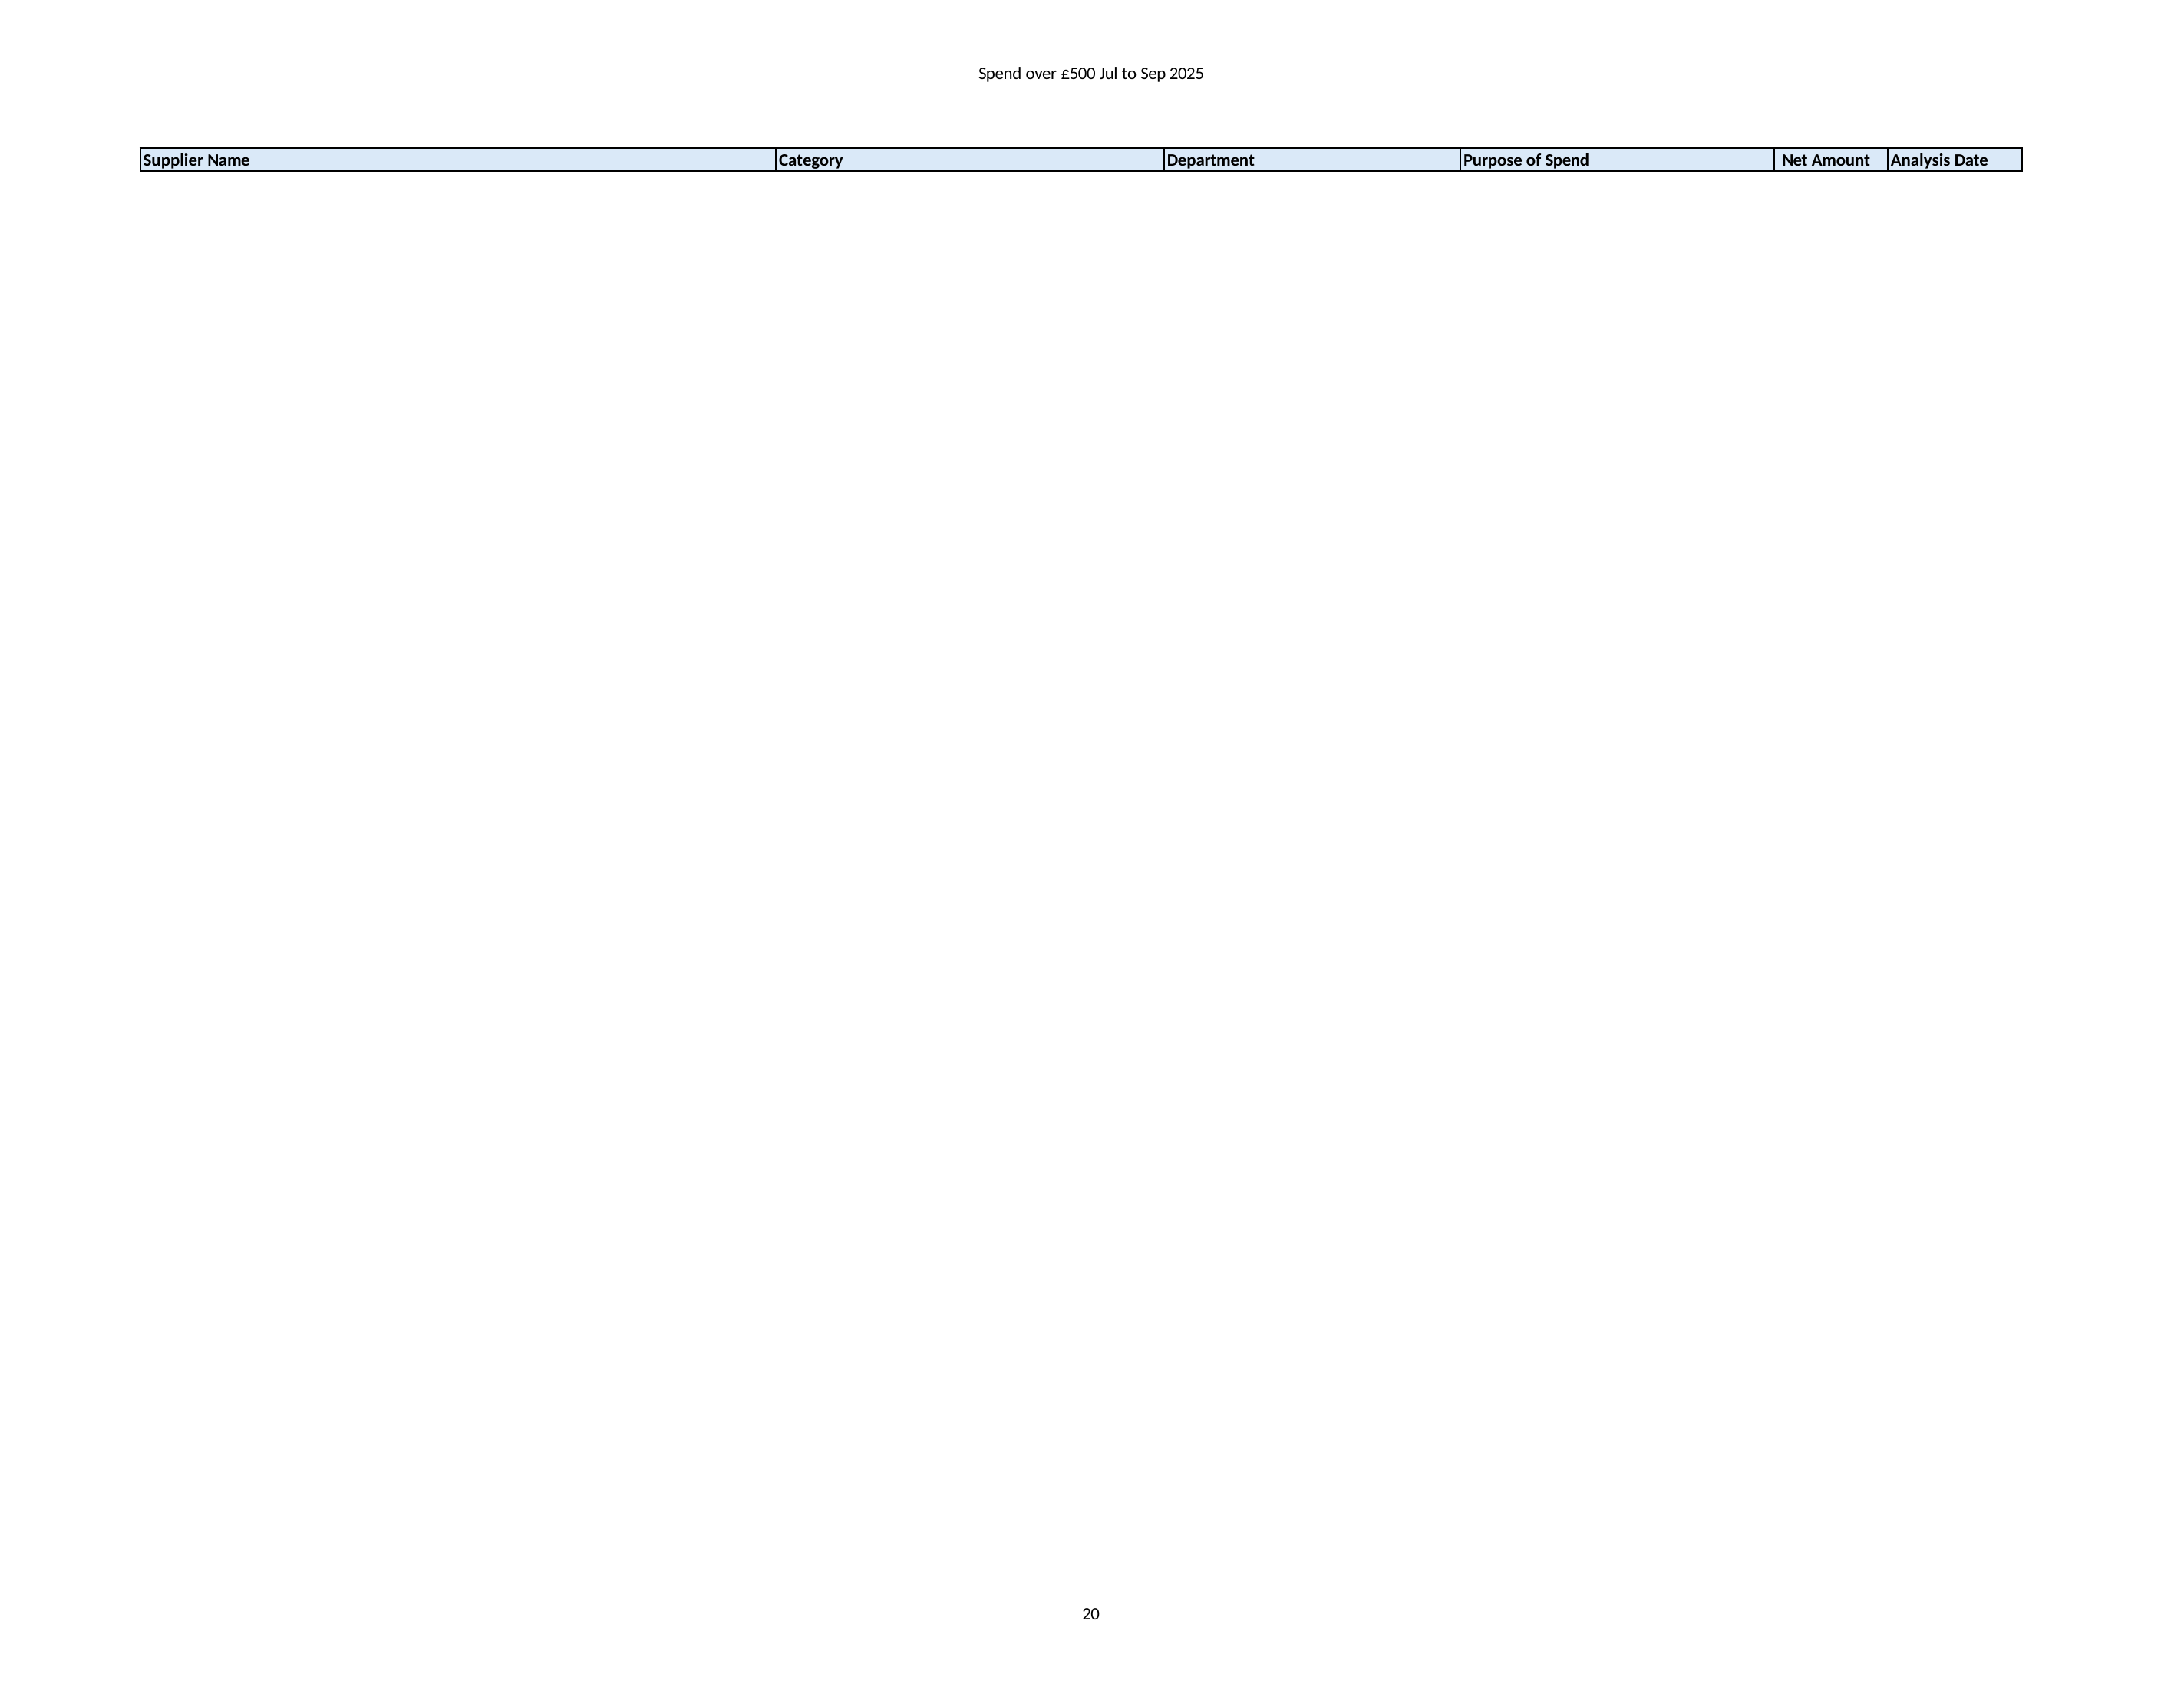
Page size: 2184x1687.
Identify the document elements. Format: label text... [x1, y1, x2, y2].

table_header Department [1165, 149, 1460, 170]
table_header Supplier Name [141, 149, 775, 170]
table_header Net Amount [1775, 149, 1887, 170]
table_header Analysis Date [1889, 149, 2021, 170]
table_header Purpose of Spend [1461, 149, 1773, 170]
table_header Category [777, 149, 1163, 170]
